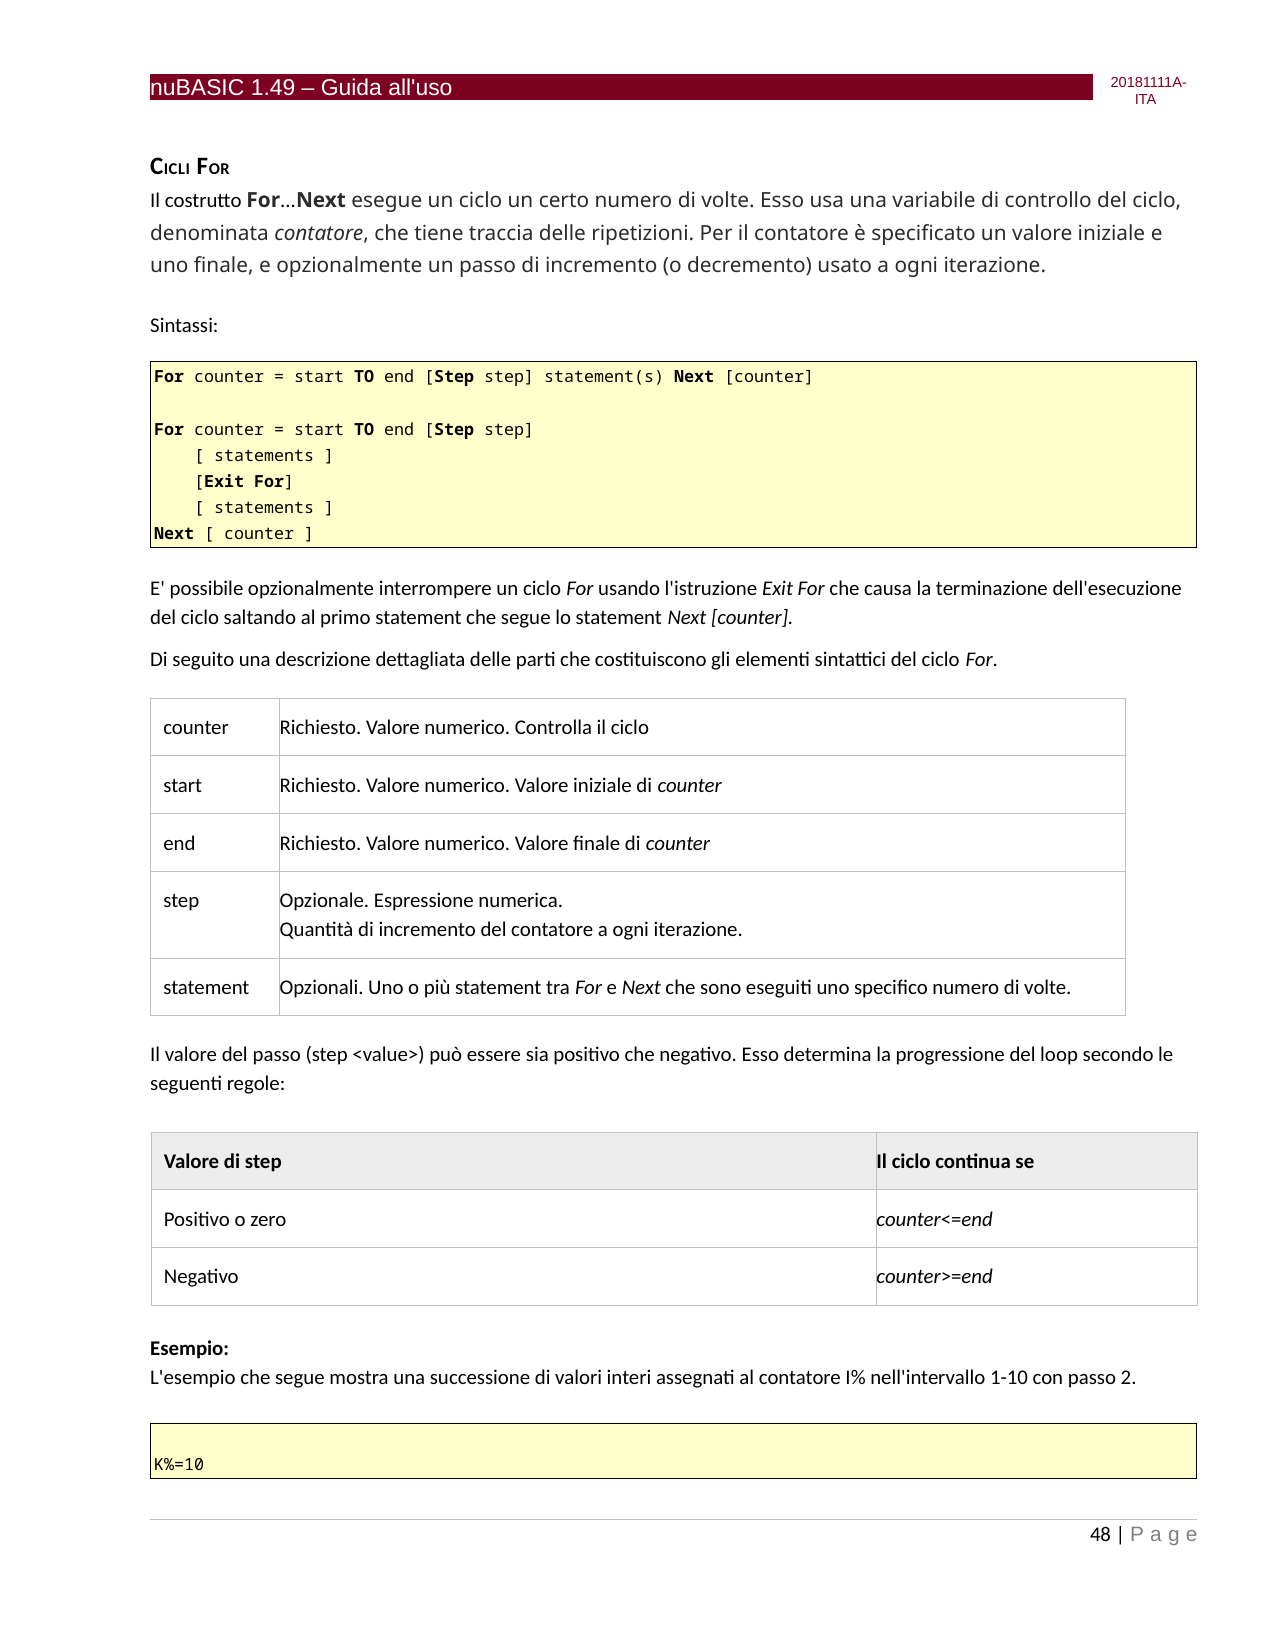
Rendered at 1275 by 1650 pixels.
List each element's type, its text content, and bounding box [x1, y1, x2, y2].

table_cell Opzionale. Espressione numerica. Quantità di incremento del contatore a ogni iterazione. [280, 872, 1125, 958]
table_cell end [151, 814, 279, 871]
table_header Valore di step [152, 1133, 876, 1189]
table_header Il ciclo continua se [877, 1133, 1197, 1189]
text E' possibile opzionalmente interrompere un ciclo For usando l'istruzione Exit For che causa la terminazione dell'esecuzione del ciclo saltando al primo statement che segue lo statement Next [counter]. [150, 575, 1197, 629]
list [ statements ] [151, 491, 1196, 517]
text L'esempio che segue mostra una successione di valori interi assegnati al contatore I% nell'intervallo 1-10 con passo 2. [150, 1364, 1197, 1389]
list Next [ counter ] [151, 517, 1196, 547]
table_cell counter<=end [877, 1190, 1197, 1247]
text Il costrutto For...Next esegue un ciclo un certo numero di volte. Esso usa una variabile di controllo del ciclo, denominata contatore, che tiene traccia delle ripetizioni. Per il contatore è specificato un valore iniziale e uno finale, e opzionalmente un passo di incremento (o decremento) usato a ogni iterazione. [150, 185, 1197, 279]
table_cell Richiesto. Valore numerico. Valore iniziale di counter [280, 756, 1125, 813]
list [ statements ] [151, 439, 1196, 465]
table_cell counter>=end [877, 1248, 1197, 1305]
table_cell statement [151, 959, 279, 1015]
table_cell step [151, 872, 279, 958]
text Il valore del passo (step <value>) può essere sia positivo che negativo. Esso determina la progressione del loop secondo le seguenti regole: [150, 1041, 1197, 1095]
table_cell start [151, 756, 279, 813]
table_header counter [151, 699, 279, 755]
list For counter = start TO end [Step step] [151, 413, 1196, 439]
table_header Richiesto. Valore numerico. Controlla il ciclo [280, 699, 1125, 755]
text Sintassi: [150, 312, 1197, 337]
table_cell Negativo [152, 1248, 876, 1305]
list For counter = start TO end [Step step] statement(s) Next [counter] [151, 362, 1196, 387]
text Esempio: [150, 1335, 1197, 1360]
table_cell Richiesto. Valore numerico. Valore finale di counter [280, 814, 1125, 871]
table_cell Positivo o zero [152, 1190, 876, 1247]
list K%=10 [151, 1448, 1196, 1478]
text Di seguito una descrizione dettagliata delle parti che costituiscono gli elementi sintattici del ciclo For. [150, 646, 1197, 671]
subtitle Cicli For [150, 150, 1197, 181]
table_cell Opzionali. Uno o più statement tra For e Next che sono eseguiti uno specifico numero di volte. [280, 959, 1125, 1015]
list [Exit For] [151, 465, 1196, 491]
